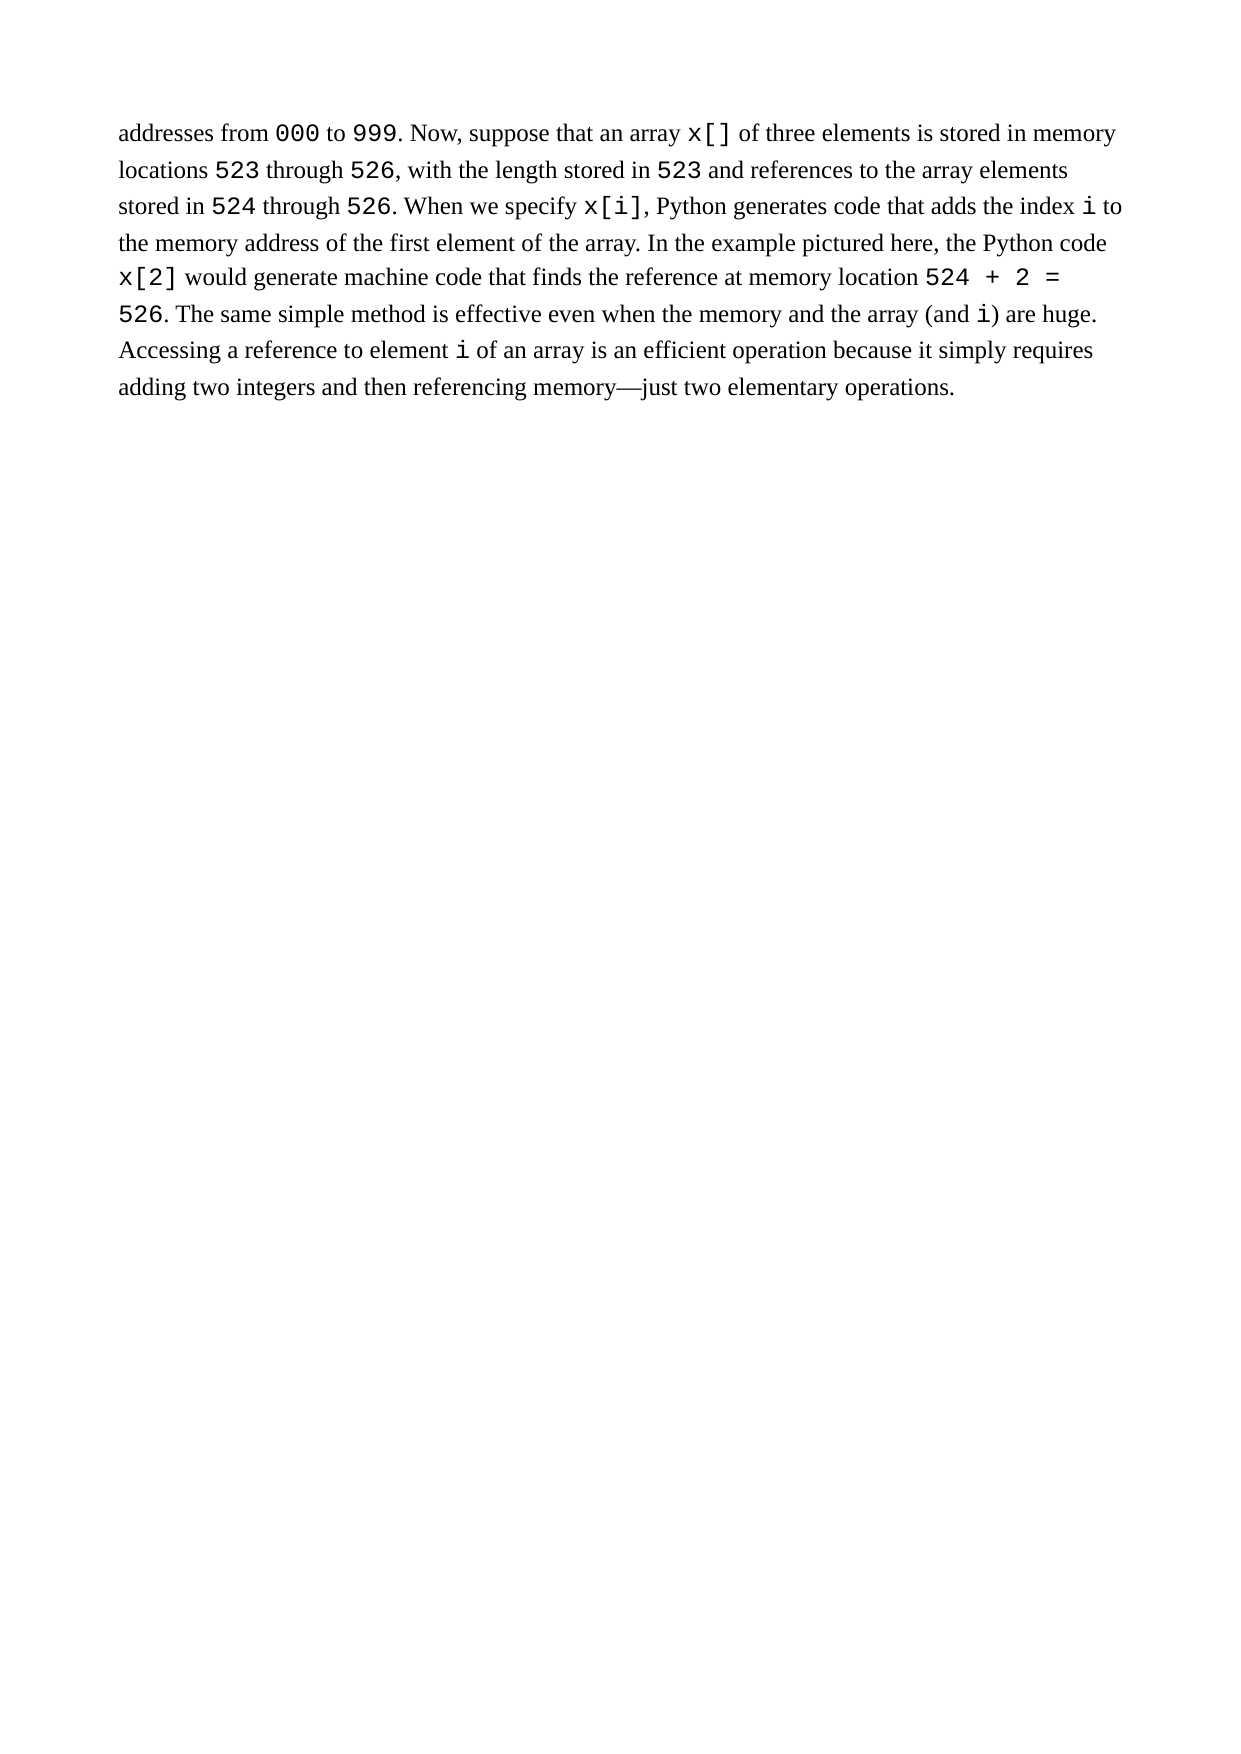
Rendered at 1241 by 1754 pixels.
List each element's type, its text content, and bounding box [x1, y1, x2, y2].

text addresses from 000 to 999. Now, suppose that an array x[] of three elements is stored in memory locations 523 through 526, with the length stored in 523 and references to the array elements stored in 524 through 526. When we specify x[i], Python generates code that adds the index i to the memory address of the first element of the array. In the example pictured here, the Python code x[2] would generate machine code that finds the reference at memory location 524 + 2 = 526. The same simple method is effective even when the memory and the array (and i) are huge. Accessing a reference to element i of an array is an efficient operation because it simply requires adding two integers and then referencing memory—just two elementary operations. [118, 118, 1122, 401]
